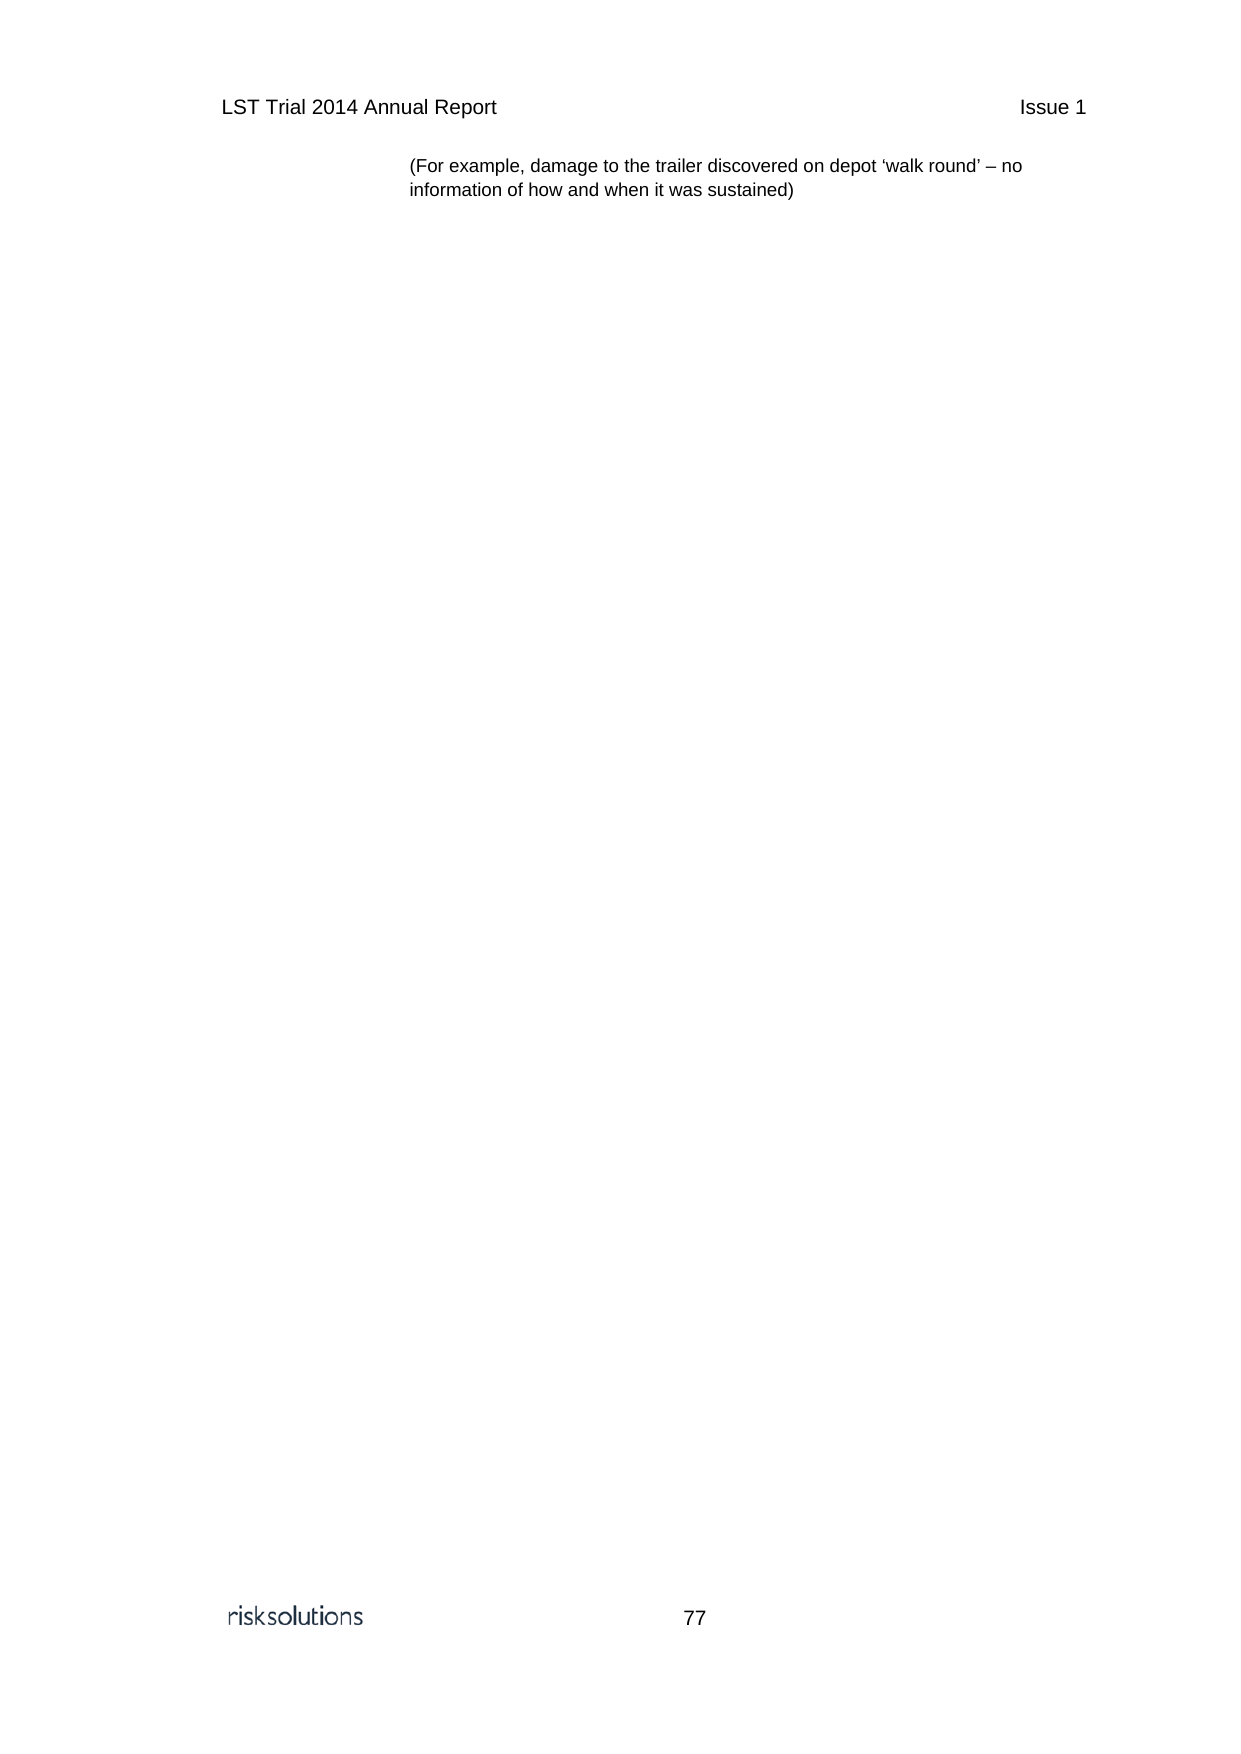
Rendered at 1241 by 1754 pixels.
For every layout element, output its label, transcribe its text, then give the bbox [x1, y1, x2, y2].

table_cell (For example, damage to the trailer discovered on depot ‘walk round’ – no information of how and when it was sustained) [399, 149, 1106, 209]
table_cell [222, 149, 398, 209]
